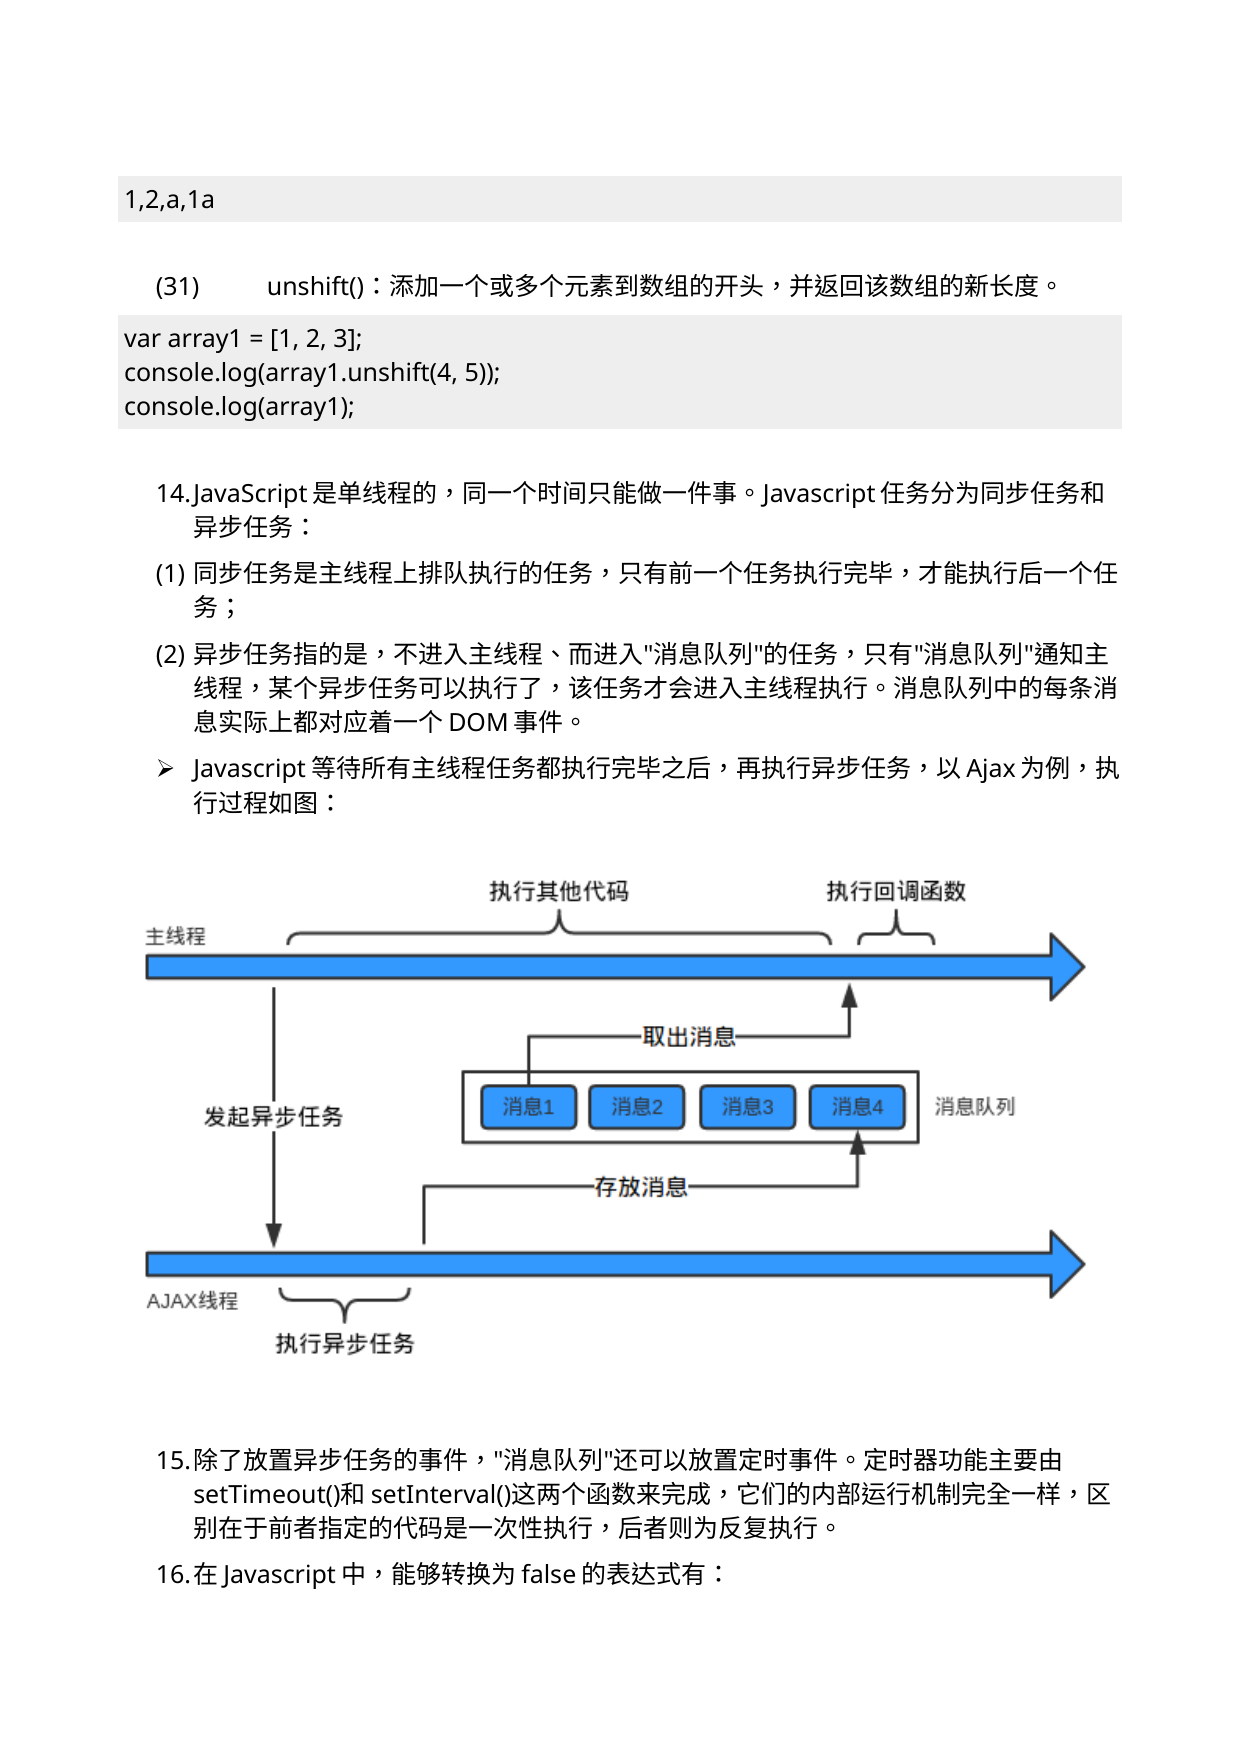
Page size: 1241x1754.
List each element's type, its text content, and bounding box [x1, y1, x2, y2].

list 异步任务指的是，不进入主线程、而进入"消息队列"的任务，只有"消息队列"通知主线程，某个异步任务可以执行了，该任务才会进入主线程执行。消息队列中的每条消息实际上都对应着一个DOM事件。 [156, 636, 1122, 739]
list 除了放置异步任务的事件，"消息队列"还可以放置定时事件。定时器功能主要由setTimeout()和setInterval()这两个函数来完成，它们的内部运行机制完全一样，区别在于前者指定的代码是一次性执行，后者则为反复执行。 [156, 1442, 1122, 1544]
list unshift()：添加一个或多个元素到数组的开头，并返回该数组的新长度。 [156, 268, 1122, 302]
table_header 1,2,a,1a [118, 176, 1122, 222]
list Javascript等待所有主线程任务都执行完毕之后，再执行异步任务，以Ajax为例，执行过程如图： [156, 751, 1122, 819]
list 同步任务是主线程上排队执行的任务，只有前一个任务执行完毕，才能执行后一个任务； [156, 556, 1122, 624]
list JavaScript是单线程的，同一个时间只能做一件事。Javascript任务分为同步任务和异步任务： [156, 475, 1122, 543]
list 在Javascript中，能够转换为false的表达式有： [156, 1557, 1122, 1591]
picture [113, 831, 1128, 1396]
table_header var array1 = [1, 2, 3]; console.log(array1.unshift(4, 5)); console.log(array1); [118, 315, 1122, 429]
